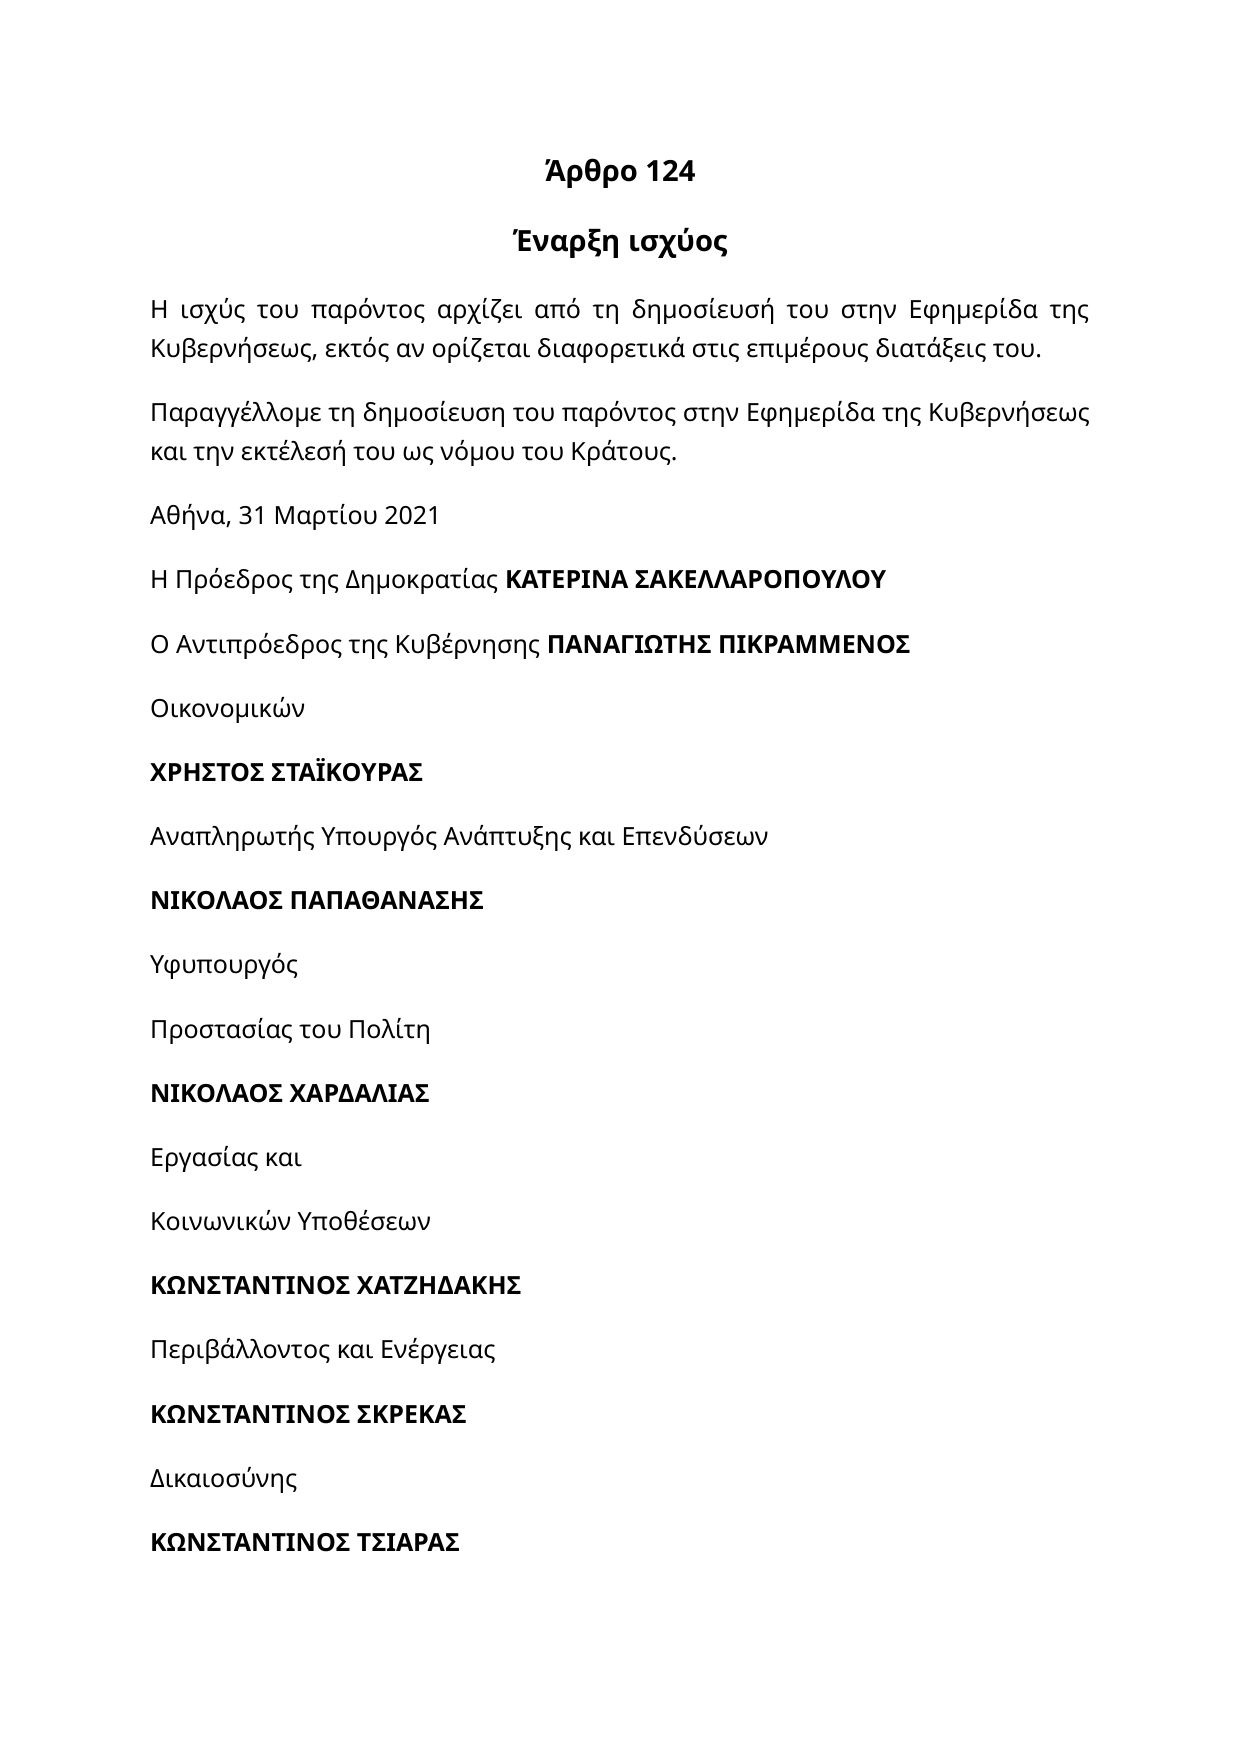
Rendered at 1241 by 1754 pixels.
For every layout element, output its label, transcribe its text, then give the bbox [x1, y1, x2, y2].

text ΚΩΝΣΤΑΝΤΙΝΟΣ ΣΚΡΕΚΑΣ [150, 1396, 1090, 1430]
text Η ισχύς του παρόντος αρχίζει από τη δημοσίευσή του στην Εφημερίδα της Κυβερνήσεως, εκτός αν ορίζεται διαφορετικά στις επιμέρους διατάξεις του. [150, 291, 1090, 364]
text Οικονομικών [150, 690, 1090, 724]
text Αθήνα, 31 Μαρτίου 2021 [150, 498, 1090, 532]
text ΝΙΚΟΛΑΟΣ ΧΑΡΔΑΛΙΑΣ [150, 1075, 1090, 1109]
text ΚΩΝΣΤΑΝΤΙΝΟΣ ΧΑΤΖΗΔΑΚΗΣ [150, 1268, 1090, 1302]
text Υφυπουργός [150, 947, 1090, 981]
text Παραγγέλλομε τη δημοσίευση του παρόντος στην Εφημερίδα της Κυβερνήσεως και την εκτέλεσή του ως νόμου του Κράτους. [150, 394, 1090, 468]
text Ο Αντιπρόεδρος της Κυβέρνησης ΠΑΝΑΓΙΩΤΗΣ ΠΙΚΡΑΜΜΕΝΟΣ [150, 626, 1090, 660]
text Δικαιοσύνης [150, 1460, 1090, 1494]
text ΚΩΝΣΤΑΝΤΙΝΟΣ ΤΣΙΑΡΑΣ [150, 1524, 1090, 1559]
text ΝΙΚΟΛΑΟΣ ΠΑΠΑΘΑΝΑΣΗΣ [150, 883, 1090, 917]
text Κοινωνικών Υποθέσεων [150, 1204, 1090, 1238]
text Αναπληρωτής Υπουργός Ανάπτυξης και Επενδύσεων [150, 819, 1090, 853]
subtitle Άρθρο 124 [150, 150, 1090, 190]
text Εργασίας και [150, 1139, 1090, 1174]
text Η Πρόεδρος της Δημοκρατίας ΚΑΤΕΡΙΝΑ ΣΑΚΕΛΛΑΡΟΠΟΥΛΟΥ [150, 562, 1090, 596]
text ΧΡΗΣΤΟΣ ΣΤΑΪΚΟΥΡΑΣ [150, 754, 1090, 789]
text Προστασίας του Πολίτη [150, 1011, 1090, 1045]
subtitle Έναρξη ισχύος [150, 221, 1090, 260]
text Περιβάλλοντος και Ενέργειας [150, 1332, 1090, 1366]
